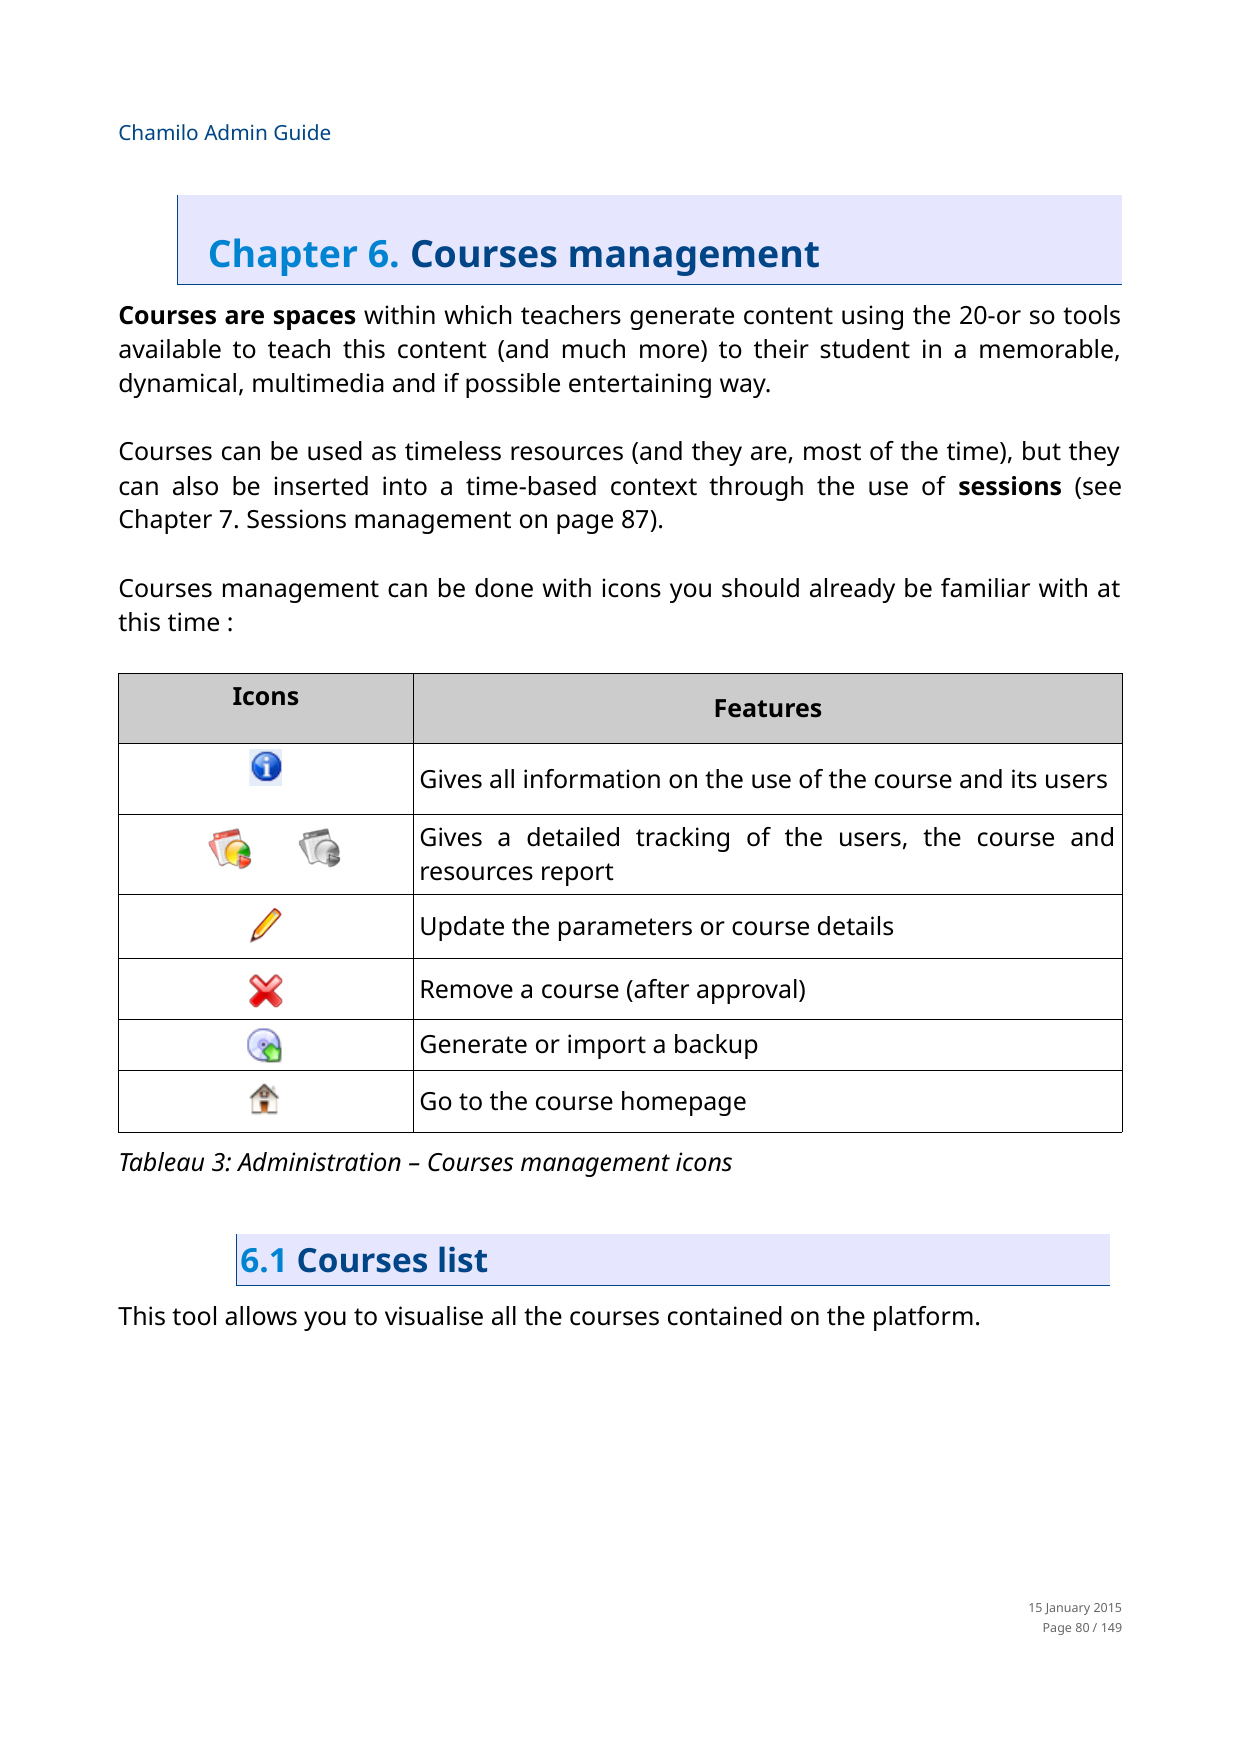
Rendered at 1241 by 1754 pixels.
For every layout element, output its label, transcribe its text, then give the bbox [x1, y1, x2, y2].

picture [247, 972, 285, 1010]
subtitle Courses list [237, 1234, 1110, 1285]
table_cell Generate or import a backup [414, 1020, 1122, 1069]
table_header Features [414, 674, 1122, 743]
table_cell [119, 895, 413, 958]
table_header Icons [119, 674, 413, 743]
picture [247, 1024, 285, 1069]
table_cell [119, 1020, 413, 1069]
table_cell Update the parameters or course details [414, 895, 1122, 958]
table_cell Go to the course homepage [414, 1071, 1122, 1132]
text Courses management can be done with icons you should already be familiar with at this time : [118, 570, 1122, 638]
picture [249, 749, 283, 786]
table_cell Remove a course (after approval) [414, 959, 1122, 1018]
table_cell [119, 744, 413, 814]
table_cell Gives all information on the use of the course and its users [414, 744, 1122, 814]
table_cell Gives a detailed tracking of the users, the course and resources report [414, 815, 1122, 894]
table_cell [119, 959, 413, 972]
text This tool allows you to visualise all the courses contained on the platform. [118, 1298, 1122, 1332]
picture [208, 827, 252, 871]
picture [247, 908, 284, 944]
text Tableau 3: Administration – Courses management icons [118, 1145, 1122, 1179]
picture [298, 827, 341, 869]
picture [247, 1075, 284, 1123]
table_cell [119, 1071, 413, 1132]
text Courses can be used as timeless resources (and they are, most of the time), but they can also be inserted into a time-based context through the use of sessions (see Chapter 7. Sessions management on page 75). [118, 434, 1122, 536]
table_cell [119, 973, 413, 1018]
table_cell [119, 815, 413, 827]
table_cell [119, 828, 413, 894]
text Courses are spaces within which teachers generate content using the 20-or so tools available to teach this content (and much more) to their student in a memorable, dynamical, multimedia and if possible entertaining way. [118, 298, 1122, 400]
subtitle Courses management [178, 195, 1122, 284]
